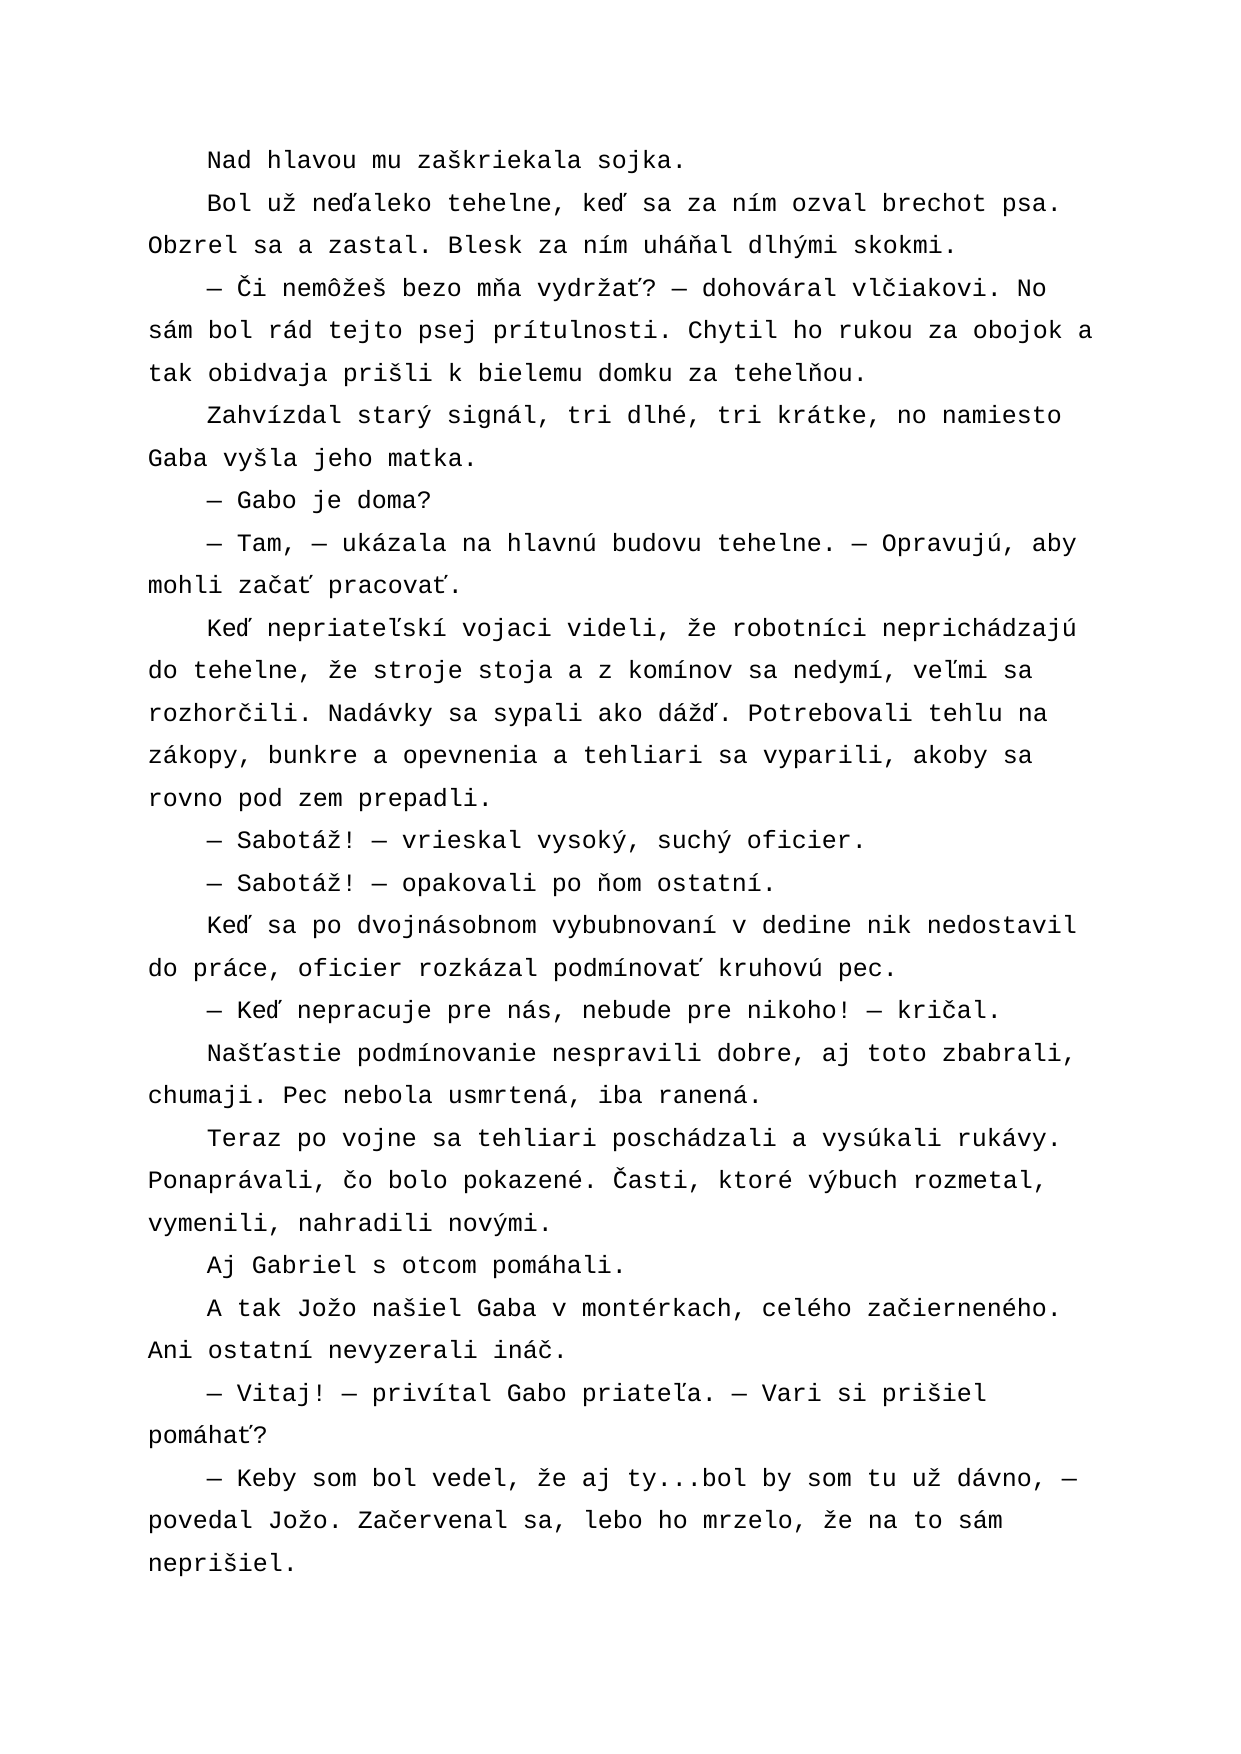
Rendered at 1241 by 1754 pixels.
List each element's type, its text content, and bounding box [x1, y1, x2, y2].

text Aj Gabriel s otcom pomáhali. [148, 1253, 1093, 1281]
text — Keby som bol vedel, že aj ty...bol by som tu už dávno, — povedal Jožo. Začervenal sa, lebo ho mrzelo, že na to sám neprišiel. [148, 1465, 1093, 1578]
text — Gabo je doma? [148, 488, 1093, 516]
text Keď sa po dvojnásobnom vybubnovaní v dedine nik nedostavil do práce, oficier rozkázal podmínovať kruhovú pec. [148, 913, 1093, 983]
text A tak Jožo našiel Gaba v montérkach, celého začierneného. Ani ostatní nevyzerali ináč. [148, 1295, 1093, 1366]
text Bol už neďaleko tehelne, keď sa za ním ozval brechot psa. Obzrel sa a zastal. Blesk za ním uháňal dlhými skokmi. [148, 190, 1093, 261]
text — Vitaj! — privítal Gabo priateľa. — Vari si prišiel pomáhať? [148, 1380, 1093, 1451]
text Teraz po vojne sa tehliari poschádzali a vysúkali rukávy. Ponaprávali, čo bolo pokazené. Časti, ktoré výbuch rozmetal, vymenili, nahradili novými. [148, 1125, 1093, 1238]
text Zahvízdal starý signál, tri dlhé, tri krátke, no namiesto Gaba vyšla jeho matka. [148, 403, 1093, 473]
text Keď nepriateľskí vojaci videli, že robotníci neprichádzajú do tehelne, že stroje stoja a z komínov sa nedymí, veľmi sa rozhorčili. Nadávky sa sypali ako dážď. Potrebovali tehlu na zákopy, bunkre a opevnenia a tehliari sa vyparili, akoby sa rovno pod zem prepadli. [148, 615, 1093, 813]
text — Keď nepracuje pre nás, nebude pre nikoho! — kričal. [148, 998, 1093, 1026]
text — Tam, — ukázala na hlavnú budovu tehelne. — Opravujú, aby mohli začať pracovať. [148, 530, 1093, 601]
text — Či nemôžeš bezo mňa vydržať? — dohováral vlčiakovi. No sám bol rád tejto psej prítulnosti. Chytil ho rukou za obojok a tak obidvaja prišli k bielemu domku za tehelňou. [148, 275, 1093, 388]
text Našťastie podmínovanie nespravili dobre, aj toto zbabrali, chumaji. Pec nebola usmrtená, iba ranená. [148, 1040, 1093, 1111]
text — Sabotáž! — vrieskal vysoký, suchý oficier. [148, 828, 1093, 856]
text Nad hlavou mu zaškriekala sojka. [148, 148, 1093, 176]
text — Sabotáž! — opakovali po ňom ostatní. [148, 870, 1093, 898]
